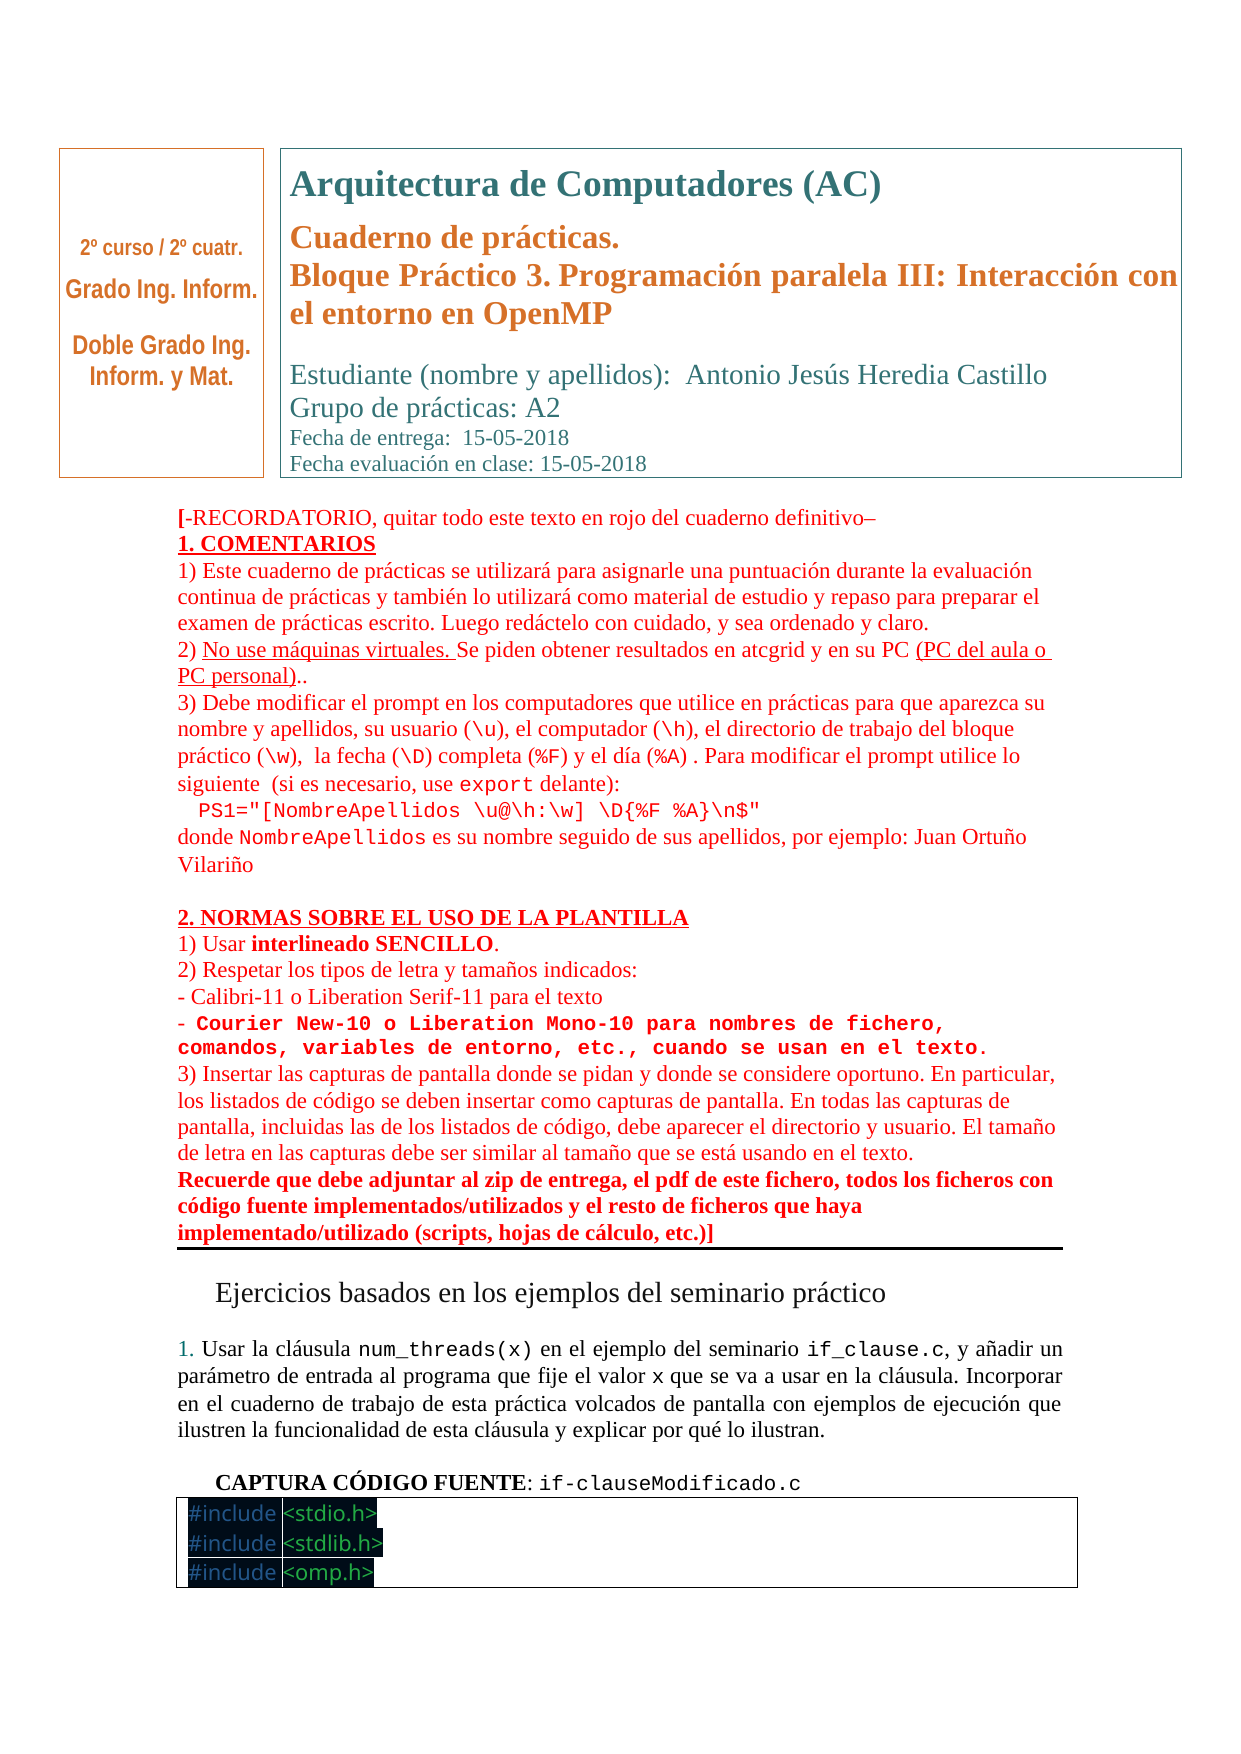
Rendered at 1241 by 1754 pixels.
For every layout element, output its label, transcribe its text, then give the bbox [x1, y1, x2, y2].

text 1) Usar interlineado SENCILLO. [177, 930, 1063, 956]
table_header 2º curso / 2º cuatr. Grado Ing. Inform. Doble Grado Ing. Inform. y Mat. [60, 149, 263, 477]
text CAPTURA CÓDIGO FUENTE: if-clauseModificado.c [215, 1469, 1063, 1497]
text 2) Respetar los tipos de letra y tamaños indicados: [177, 956, 1063, 983]
text 1. COMENTARIOS [177, 530, 1063, 557]
text 3) Debe modificar el prompt en los computadores que utilice en prácticas para que aparezca su nombre y apellidos, su usuario (\u), el computador (\h), el directorio de trabajo del bloque práctico (\w), la fecha (\D) completa (%F) y el día (%A) . Para modificar el prompt utilice lo siguiente (si es necesario, use export delante): [177, 688, 1063, 798]
text 1) Este cuaderno de prácticas se utilizará para asignarle una puntuación durante la evaluación continua de prácticas y también lo utilizará como material de estudio y repaso para preparar el examen de prácticas escrito. Luego redáctelo con cuidado, y sea ordenado y claro. [177, 557, 1063, 636]
text 2) No use máquinas virtuales. Se piden obtener resultados en atcgrid y en su PC (PC del aula o PC personal).. [177, 636, 1063, 688]
text - Calibri-11 o Liberation Serif-11 para el texto [177, 983, 1063, 1009]
text Recuerde que debe adjuntar al zip de entrega, el pdf de este fichero, todos los ficheros con código fuente implementados/utilizados y el resto de ficheros que haya implementado/utilizado (scripts, hojas de cálculo, etc.)] [177, 1166, 1063, 1247]
text [-RECORDATORIO, quitar todo este texto en rojo del cuaderno definitivo– [177, 504, 1063, 530]
text PS1="[NombreApellidos \u@\h:\w] \D{%F %A}\n$" [177, 798, 1063, 823]
text donde NombreApellidos es su nombre seguido de sus apellidos, por ejemplo: Juan Ortuño Vilariño [177, 823, 1063, 877]
table_header Arquitectura de Computadores (AC) Cuaderno de prácticas. Bloque Práctico 3. Programación paralela III: Interacción con el entorno en OpenMP Estudiante (nombre y apellidos): Antonio Jesús Heredia Castillo Grupo de prácticas: A2 Fecha de entrega: 15-05-2018 Fecha evaluación en clase: 15-05-2018 [281, 149, 1181, 477]
table_header #include <stdio.h> #include <stdlib.h> #include <omp.h> [177, 1498, 1077, 1587]
table_header [264, 148, 280, 477]
list 1. Usar la cláusula num_threads(x) en el ejemplo del seminario if_clause.c, y añadir un parámetro de entrada al programa que fije el valor x que se va a usar en la cláusula. Incorporar en el cuaderno de trabajo de esta práctica volcados de pantalla con ejemplos de ejecución que ilustren la funcionalidad de esta cláusula y explicar por qué lo ilustran. [177, 1335, 1063, 1443]
text - Courier New-10 o Liberation Mono-10 para nombres de fichero, comandos, variables de entorno, etc., cuando se usan en el texto. [177, 1009, 1063, 1060]
subtitle Ejercicios basados en los ejemplos del seminario práctico [177, 1275, 1063, 1309]
text 3) Insertar las capturas de pantalla donde se pidan y donde se considere oportuno. En particular, los listados de código se deben insertar como capturas de pantalla. En todas las capturas de pantalla, incluidas las de los listados de código, debe aparecer el directorio y usuario. El tamaño de letra en las capturas debe ser similar al tamaño que se está usando en el texto. [177, 1060, 1063, 1166]
text 2. NORMAS SOBRE EL USO DE LA PLANTILLA [177, 904, 1063, 930]
